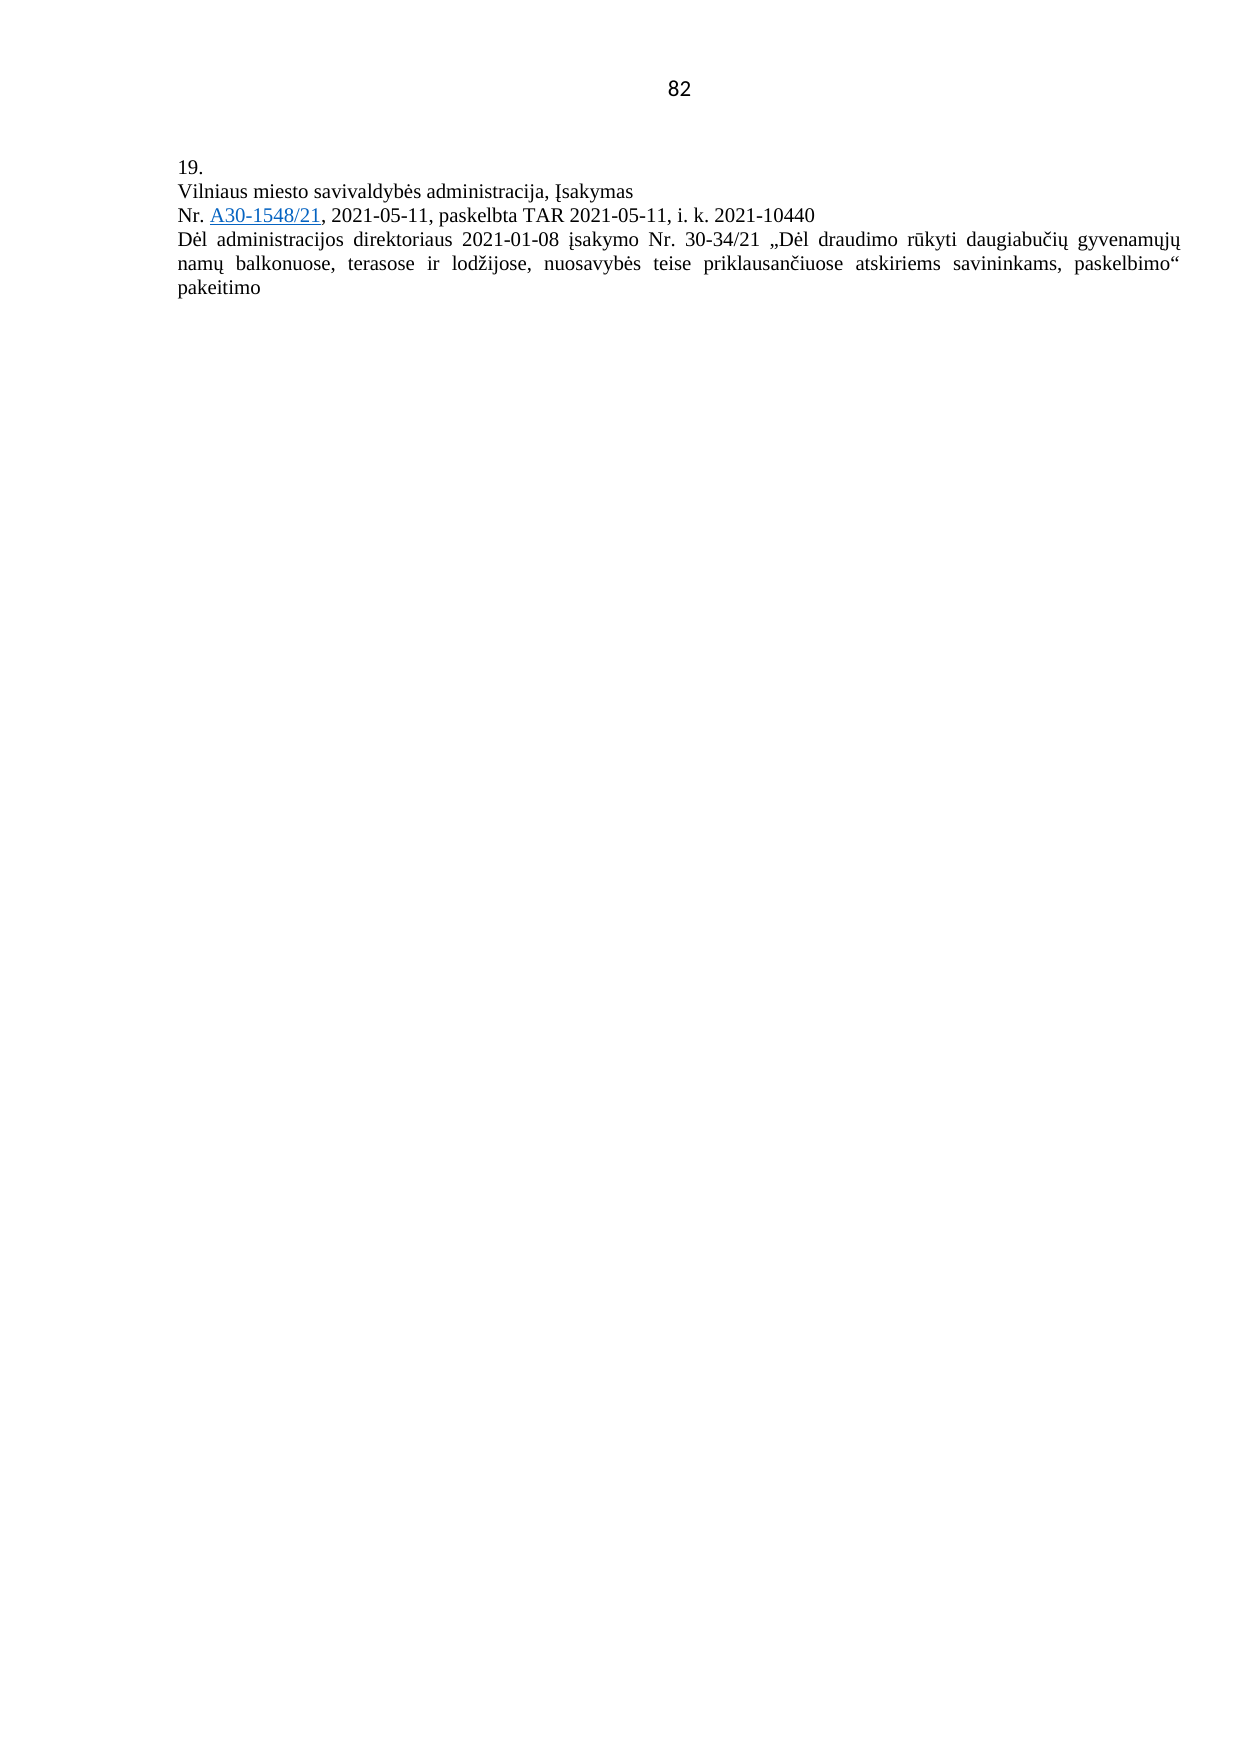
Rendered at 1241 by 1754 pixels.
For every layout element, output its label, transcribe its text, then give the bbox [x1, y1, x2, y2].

text Nr. A30-1548/21, 2021-05-11, paskelbta TAR 2021-05-11, i. k. 2021-10440 [177, 203, 1181, 227]
text Vilniaus miesto savivaldybės administracija, Įsakymas [177, 179, 1181, 203]
text 19. [177, 155, 1181, 179]
text Dėl administracijos direktoriaus 2021-01-08 įsakymo Nr. 30-34/21 „Dėl draudimo rūkyti daugiabučių gyvenamųjų namų balkonuose, terasose ir lodžijose, nuosavybės teise priklausančiuose atskiriems savininkams, paskelbimo“ pakeitimo [177, 227, 1181, 299]
